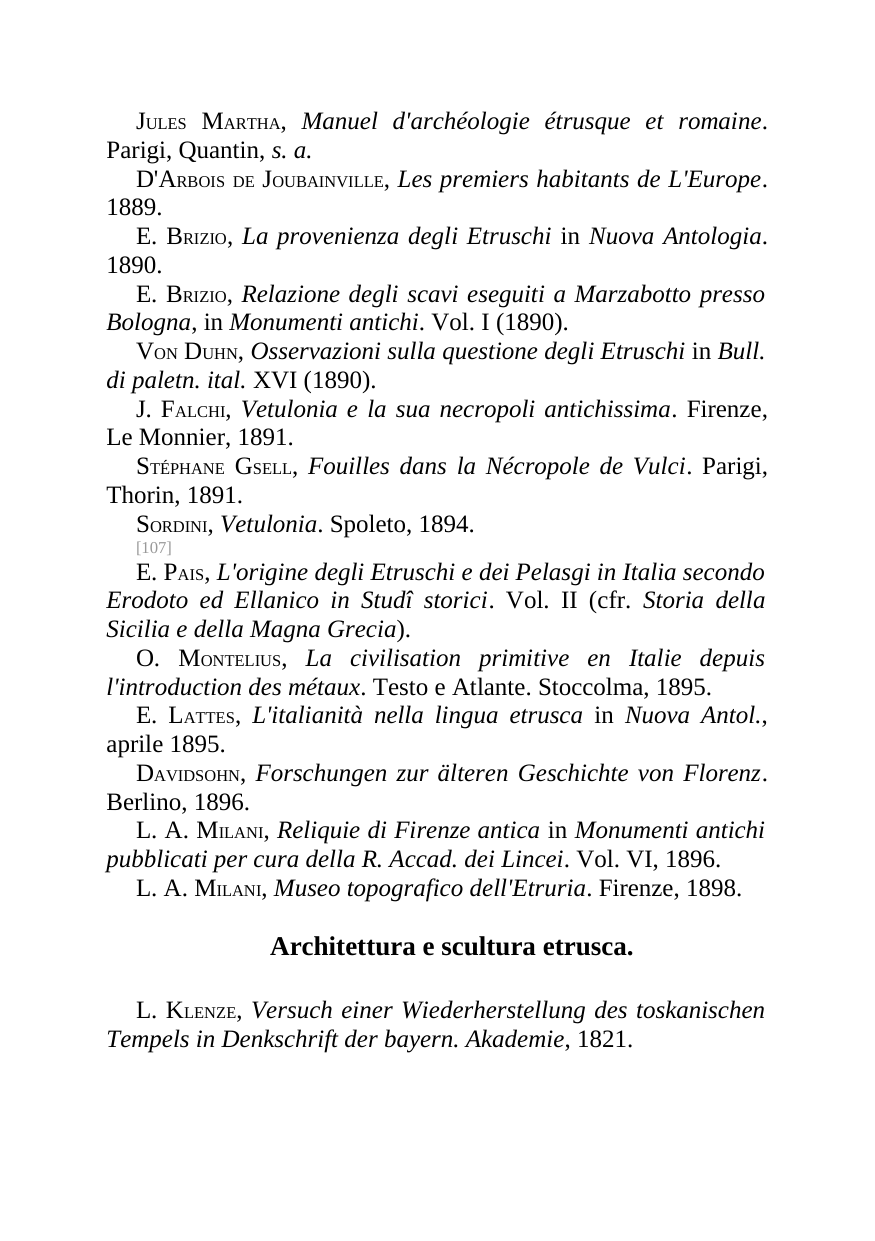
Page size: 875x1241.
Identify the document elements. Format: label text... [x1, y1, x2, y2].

subtitle Architettura e scultura etrusca. [106, 930, 768, 962]
text L. Klenze, Versuch einer Wiederherstellung des toskanischen Tempels in Denkschrift der bayern. Akademie, 1821. [106, 996, 768, 1053]
text Jules Martha, Manuel d'archéologie étrusque et romaine. Parigi, Quantin, s. a. [106, 106, 768, 164]
text E. Brizio, Relazione degli scavi eseguiti a Marzabotto presso Bologna, in Monumenti antichi. Vol. I (1890). [106, 279, 768, 336]
text O. Montelius, La civilisation primitive en Italie depuis l'introduction des métaux. Testo e Atlante. Stoccolma, 1895. [106, 643, 768, 700]
text Sordini, Vetulonia. Spoleto, 1894. [106, 509, 768, 537]
text L. A. Milani, Museo topografico dell'Etruria. Firenze, 1898. [106, 873, 768, 902]
text Von Duhn, Osservazioni sulla questione degli Etruschi in Bull. di paletn. ital. XVI (1890). [106, 336, 768, 394]
text Davidsohn, Forschungen zur älteren Geschichte von Florenz. Berlino, 1896. [106, 758, 768, 815]
text L. A. Milani, Reliquie di Firenze antica in Monumenti antichi pubblicati per cura della R. Accad. dei Lincei. Vol. VI, 1896. [106, 815, 768, 873]
text D'Arbois de Joubainville, Les premiers habitants de L'Europe. 1889. [106, 164, 768, 221]
text J. Falchi, Vetulonia e la sua necropoli antichissima. Firenze, Le Monnier, 1891. [106, 394, 768, 451]
text Stéphane Gsell, Fouilles dans la Nécropole de Vulci. Parigi, Thorin, 1891. [106, 451, 768, 509]
text E. Pais, L'origine degli Etruschi e dei Pelasgi in Italia secondo Erodoto ed Ellanico in Studî storici. Vol. II (cfr. Storia della Sicilia e della Magna Grecia). [106, 557, 768, 643]
text E. Brizio, La provenienza degli Etruschi in Nuova Antologia. 1890. [106, 221, 768, 279]
text E. Lattes, L'italianità nella lingua etrusca in Nuova Antol., aprile 1895. [106, 700, 768, 758]
text [107] [106, 537, 768, 557]
